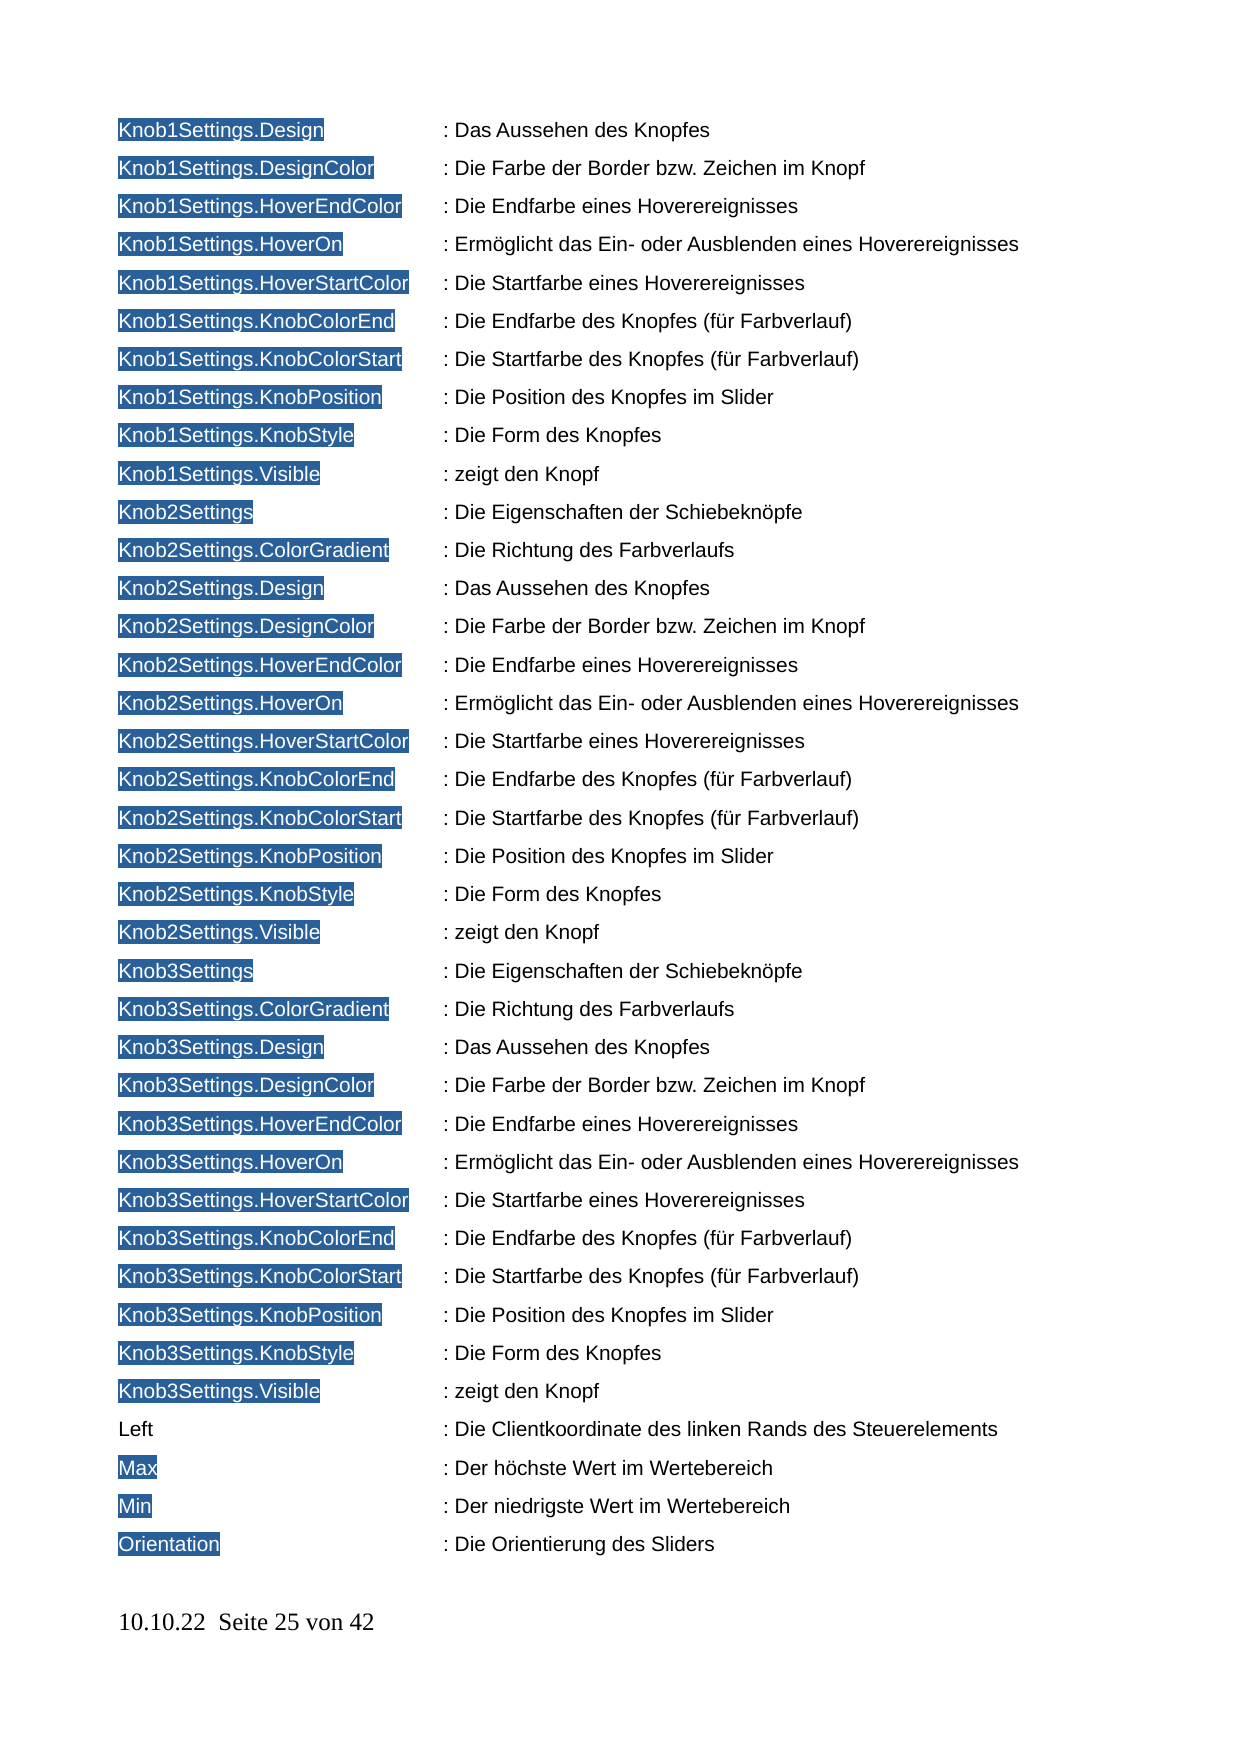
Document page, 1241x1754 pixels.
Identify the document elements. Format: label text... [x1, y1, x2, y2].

text Knob2Settings.DesignColor : Die Farbe der Border bzw. Zeichen im Knopf [118, 615, 1122, 639]
text Knob1Settings.KnobPosition : Die Position des Knopfes im Slider [118, 386, 1122, 409]
text Knob2Settings.ColorGradient : Die Richtung des Farbverlaufs [118, 539, 1122, 562]
text Knob2Settings.HoverStartColor : Die Startfarbe eines Hoverereignisses [118, 730, 1122, 753]
text Knob3Settings.ColorGradient : Die Richtung des Farbverlaufs [118, 997, 1122, 1021]
text Knob3Settings.Design : Das Aussehen des Knopfes [118, 1036, 1122, 1059]
text Knob1Settings.KnobColorStart : Die Startfarbe des Knopfes (für Farbverlauf) [118, 347, 1122, 371]
text Knob3Settings.KnobColorStart : Die Startfarbe des Knopfes (für Farbverlauf) [118, 1265, 1122, 1289]
text Knob2Settings.KnobPosition : Die Position des Knopfes im Slider [118, 844, 1122, 868]
text Knob3Settings.KnobStyle : Die Form des Knopfes [118, 1341, 1122, 1365]
text Knob3Settings.HoverEndColor : Die Endfarbe eines Hoverereignisses [118, 1112, 1122, 1136]
text Knob2Settings.Design : Das Aussehen des Knopfes [118, 577, 1122, 601]
text Knob3Settings.KnobPosition : Die Position des Knopfes im Slider [118, 1303, 1122, 1327]
text Knob1Settings.Visible : zeigt den Knopf [118, 462, 1122, 486]
text Max : Der höchste Wert im Wertebereich [118, 1456, 1122, 1480]
text Knob3Settings : Die Eigenschaften der Schiebeknöpfe [118, 959, 1122, 983]
text Knob2Settings.Visible : zeigt den Knopf [118, 921, 1122, 944]
text Knob1Settings.KnobColorEnd : Die Endfarbe des Knopfes (für Farbverlauf) [118, 309, 1122, 333]
text Knob3Settings.HoverStartColor : Die Startfarbe eines Hoverereignisses [118, 1188, 1122, 1212]
text Knob3Settings.Visible : zeigt den Knopf [118, 1380, 1122, 1403]
text Knob2Settings.HoverOn : Ermöglicht das Ein- oder Ausblenden eines Hoverereignisses [118, 692, 1122, 715]
text Knob1Settings.HoverOn : Ermöglicht das Ein- oder Ausblenden eines Hoverereignisses [118, 233, 1122, 256]
text Orientation : Die Orientierung des Sliders [118, 1533, 1122, 1556]
text Knob1Settings.DesignColor : Die Farbe der Border bzw. Zeichen im Knopf [118, 156, 1122, 180]
text Knob2Settings.KnobColorEnd : Die Endfarbe des Knopfes (für Farbverlauf) [118, 768, 1122, 792]
text Knob2Settings : Die Eigenschaften der Schiebeknöpfe [118, 500, 1122, 524]
text Knob2Settings.KnobColorStart : Die Startfarbe des Knopfes (für Farbverlauf) [118, 806, 1122, 830]
text Knob1Settings.KnobStyle : Die Form des Knopfes [118, 424, 1122, 448]
text Knob2Settings.KnobStyle : Die Form des Knopfes [118, 883, 1122, 906]
text Left : Die Clientkoordinate des linken Rands des Steuerelements [118, 1418, 1122, 1442]
text Knob3Settings.HoverOn : Ermöglicht das Ein- oder Ausblenden eines Hoverereignisses [118, 1150, 1122, 1174]
text Knob2Settings.HoverEndColor : Die Endfarbe eines Hoverereignisses [118, 653, 1122, 677]
text Knob3Settings.KnobColorEnd : Die Endfarbe des Knopfes (für Farbverlauf) [118, 1227, 1122, 1250]
text Knob3Settings.DesignColor : Die Farbe der Border bzw. Zeichen im Knopf [118, 1074, 1122, 1097]
text Min : Der niedrigste Wert im Wertebereich [118, 1494, 1122, 1518]
text Knob1Settings.HoverStartColor : Die Startfarbe eines Hoverereignisses [118, 271, 1122, 295]
text Knob1Settings.Design : Das Aussehen des Knopfes [118, 118, 1122, 142]
text Knob1Settings.HoverEndColor : Die Endfarbe eines Hoverereignisses [118, 194, 1122, 218]
